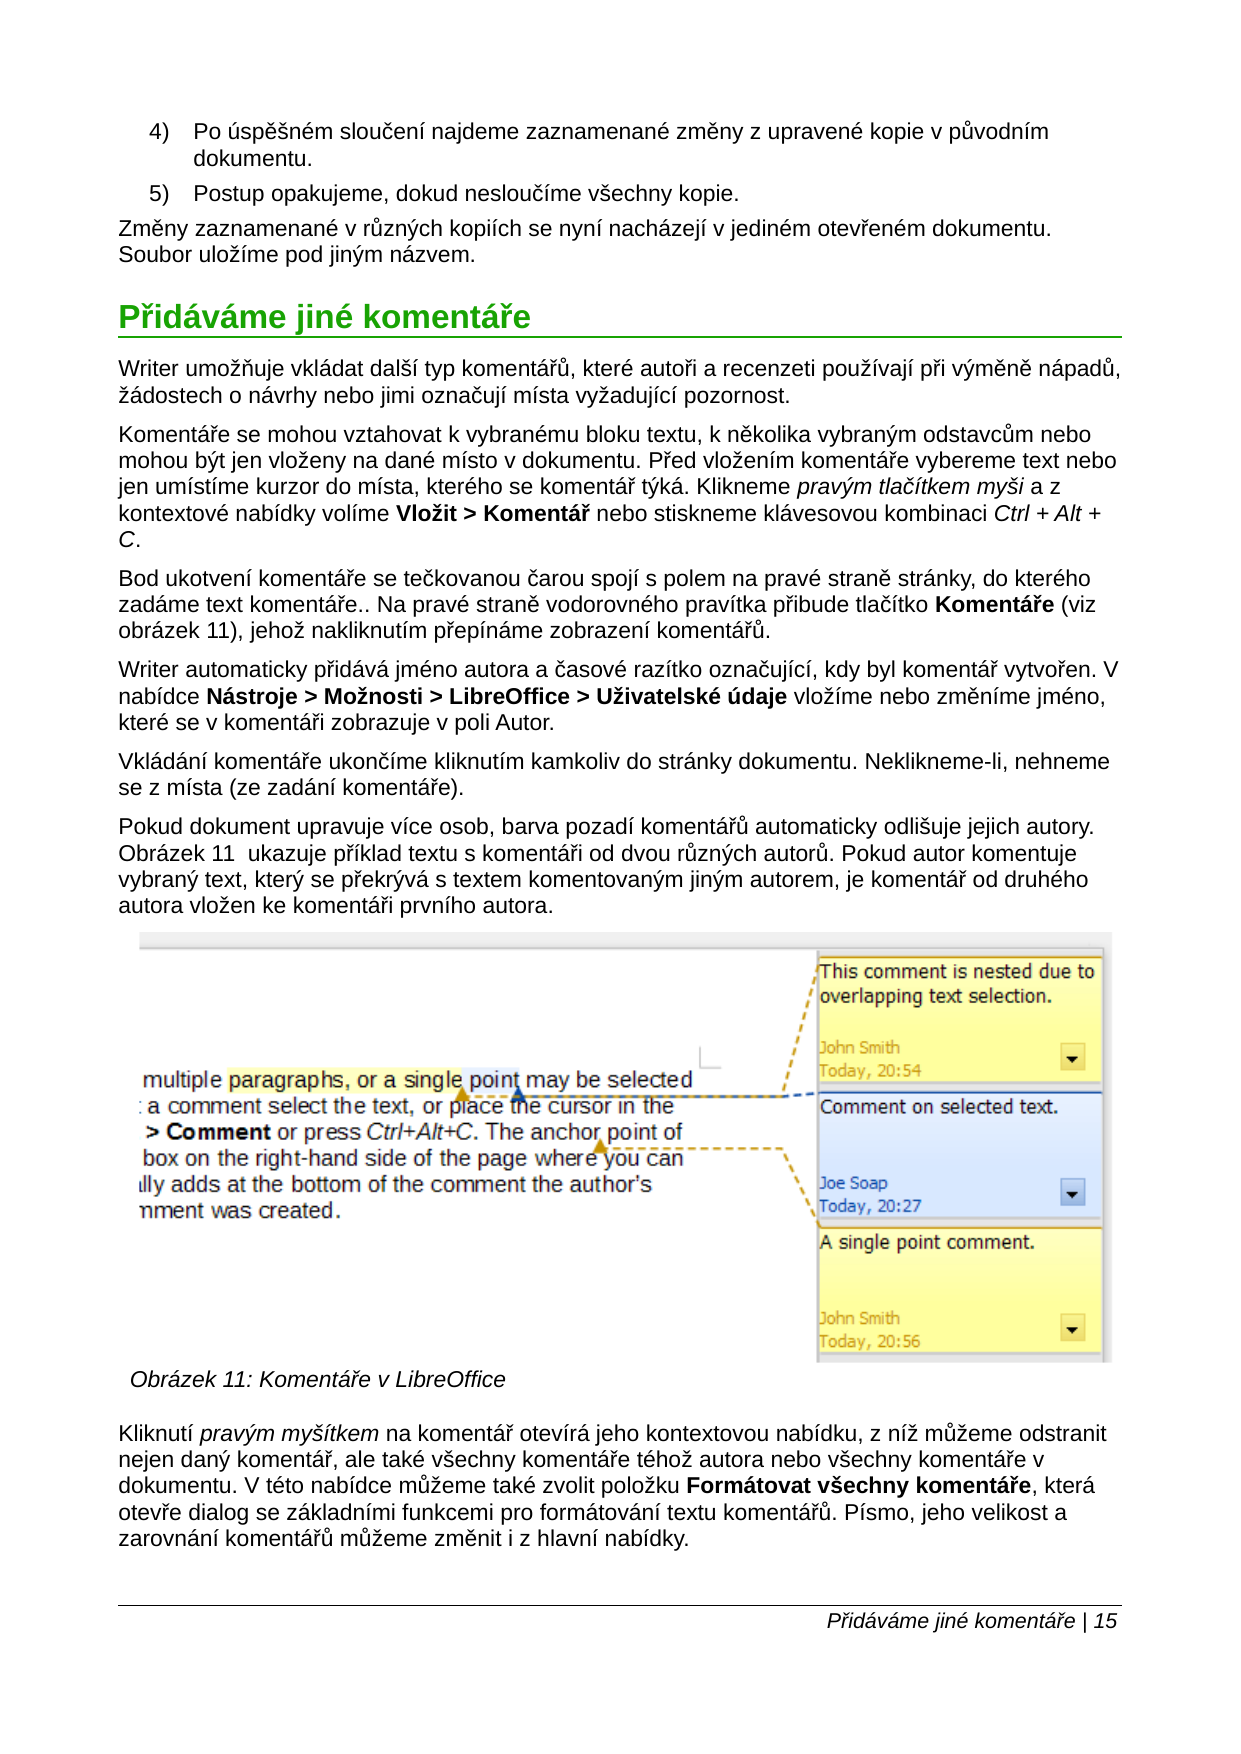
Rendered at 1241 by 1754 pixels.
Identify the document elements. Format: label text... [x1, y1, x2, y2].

text Kliknutí pravým myšítkem na komentář otevírá jeho kontextovou nabídku, z níž můžeme odstranit nejen daný komentář, ale také všechny komentáře téhož autora nebo všechny komentáře v dokumentu. V této nabídce můžeme také zvolit položku Formátovat všechny komentáře, která otevře dialog se základními funkcemi pro formátování textu komentářů. Písmo, jeho velikost a zarovnání komentářů můžeme změnit i z hlavní nabídky. [118, 1420, 1122, 1552]
text Komentáře se mohou vztahovat k vybranému bloku textu, k několika vybraným odstavcům nebo mohou být jen vloženy na dané místo v dokumentu. Před vložením komentáře vybereme text nebo jen umístíme kurzor do místa, kterého se komentář týká. Klikneme pravým tlačítkem myši a z kontextové nabídky volíme Vložit > Komentář nebo stiskneme klávesovou kombinaci Ctrl + Alt + C. [118, 421, 1122, 552]
list Postup opakujeme, dokud nesloučíme všechny kopie. [169, 180, 1122, 206]
text Změny zaznamenané v různých kopiích se nyní nacházejí v jediném otevřeném dokumentu. Soubor uložíme pod jiným názvem. [118, 215, 1122, 268]
text Pokud dokument upravuje více osob, barva pozadí komentářů automaticky odlišuje jejich autory. Obrázek 11 ukazuje příklad textu s komentáři od dvou různých autorů. Pokud autor komentuje vybraný text, který se překrývá s textem komentovaným jiným autorem, je komentář od druhého autora vložen ke komentáři prvního autora. [118, 813, 1122, 918]
text Vkládání komentáře ukončíme kliknutím kamkoliv do stránky dokumentu. Neklikneme-li, nehneme se z místa (ze zadání komentáře). [118, 748, 1122, 801]
text Writer automaticky přidává jméno autora a časové razítko označující, kdy byl komentář vytvořen. V nabídce Nástroje > Možnosti > LibreOffice > Uživatelské údaje vložíme nebo změníme jméno, které se v komentáři zobrazuje v poli Autor. [118, 656, 1122, 735]
picture [135, 932, 1117, 1366]
subtitle Přidáváme jiné komentáře [118, 297, 1122, 336]
text Bod ukotvení komentáře se tečkovanou čarou spojí s polem na pravé straně stránky, do kterého zadáme text komentáře.. Na pravé straně vodorovného pravítka přibude tlačítko Komentáře (viz obrázek 11), jehož nakliknutím přepínáme zobrazení komentářů. [118, 565, 1122, 644]
list Po úspěšném sloučení najdeme zaznamenané změny z upravené kopie v původním dokumentu. [169, 118, 1122, 171]
text Writer umožňuje vkládat další typ komentářů, které autoři a recenzeti používají při výměně nápadů, žádostech o návrhy nebo jimi označují místa vyžadující pozornost. [118, 355, 1122, 408]
text Obrázek 11: Komentáře v LibreOffice [129, 1366, 1111, 1392]
